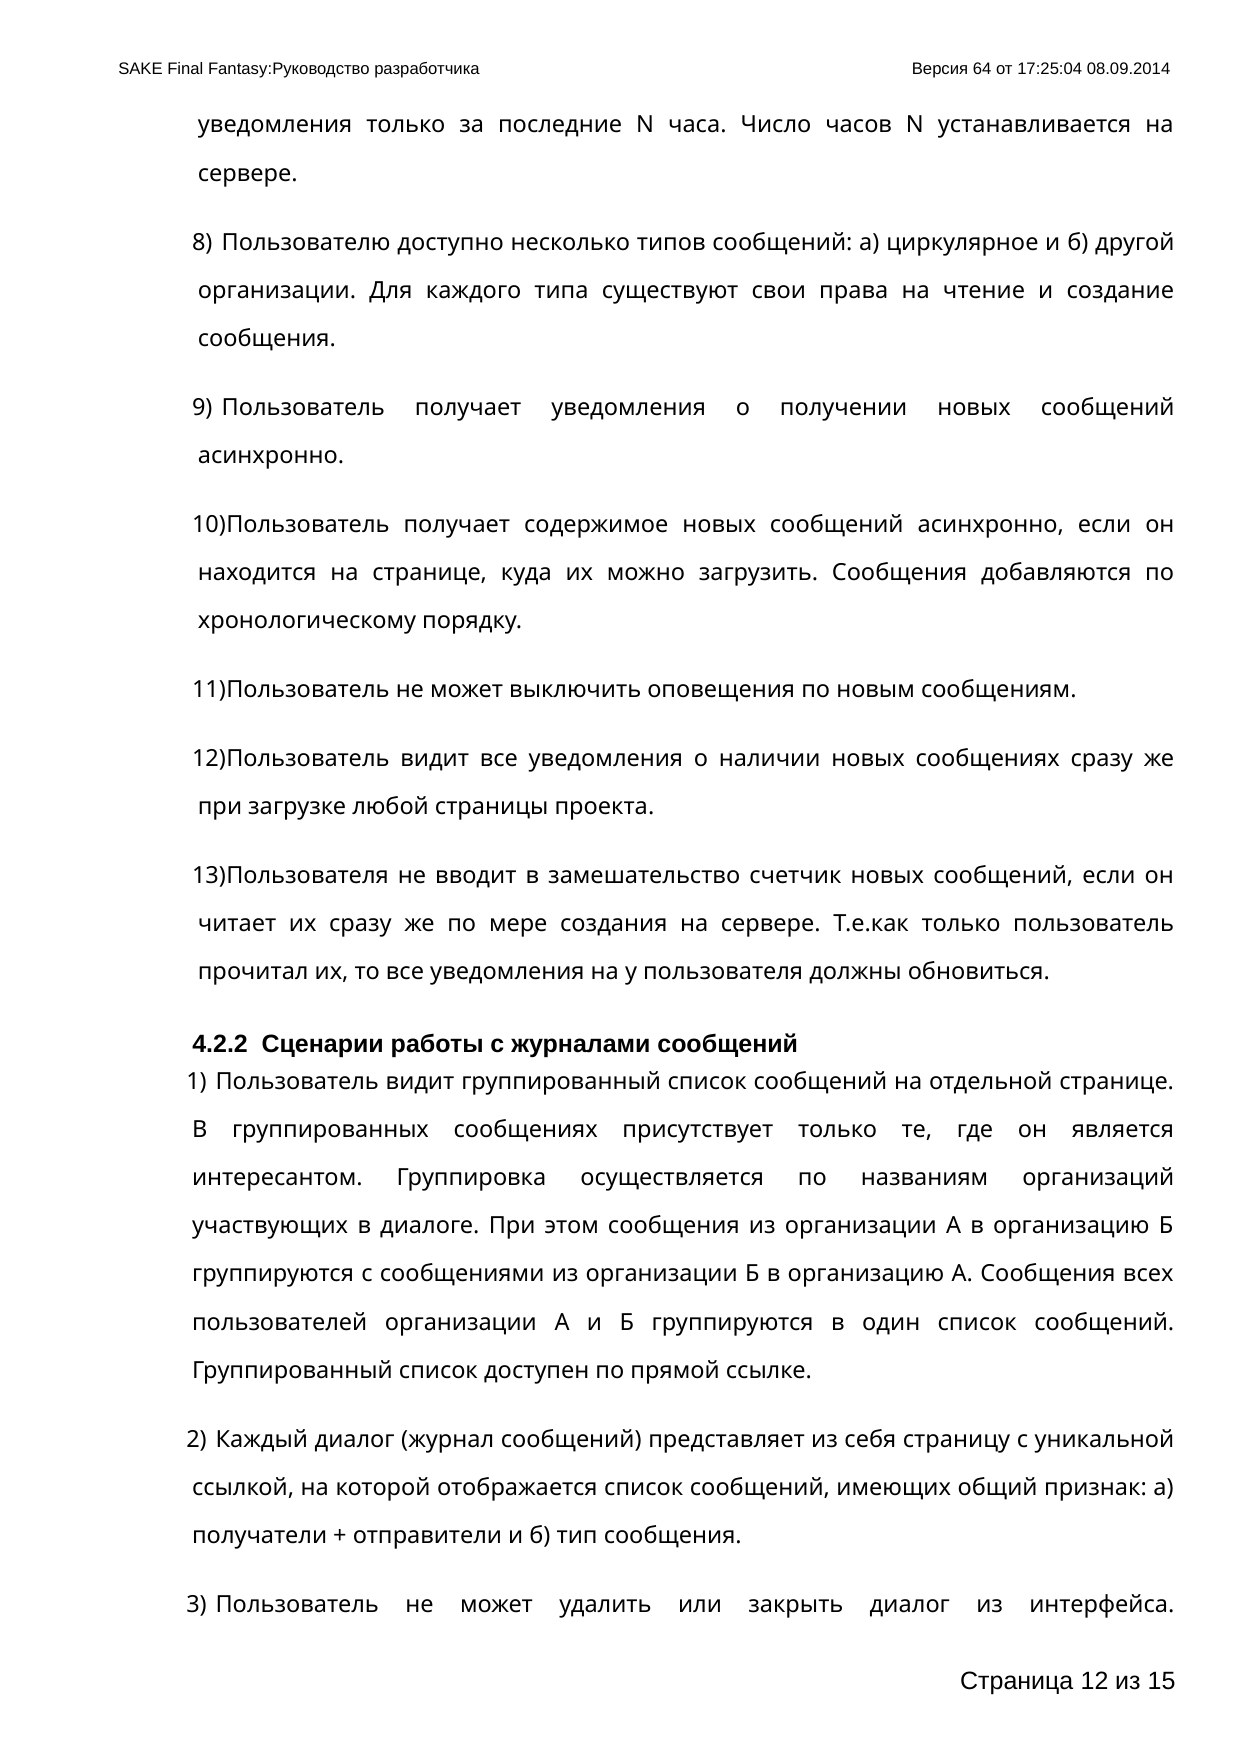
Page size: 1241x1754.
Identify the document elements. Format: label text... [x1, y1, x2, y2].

list Пользователь видит группированный список сообщений на отдельной странице. В группированных сообщениях присутствует только те, где он является интересантом. Группировка осуществляется по названиям организаций участвующих в диалоге. При этом сообщения из организации А в организацию Б группируются с сообщениями из организации Б в организацию А. Сообщения всех пользователей организации А и Б группируются в один список сообщений. Группированный список доступен по прямой ссылке. [162, 1064, 1175, 1385]
list уведомления только за последние N часа. Число часов N устанавливается на сервере. [168, 108, 1175, 188]
list Пользователя не вводит в замешательство счетчик новых сообщений, если он читает их сразу же по мере создания на сервере. Т.е.как только пользователь прочитал их, то все уведомления на у пользователя должны обновиться. [168, 858, 1175, 987]
list Пользователь не может выключить оповещения по новым сообщениям. [168, 672, 1175, 704]
list Пользователю доступно несколько типов сообщений: а) циркулярное и б) другой организации. Для каждого типа существуют свои права на чтение и создание сообщения. [168, 225, 1175, 353]
subtitle Сценарии работы с журналами сообщений [118, 1029, 1175, 1058]
list Пользователь получает содержимое новых сообщений асинхронно, если он находится на странице, куда их можно загрузить. Сообщения добавляются по хронологическому порядку. [168, 507, 1175, 635]
list Пользователь не может удалить или закрыть диалог из интерфейса. [162, 1587, 1175, 1619]
list Пользователь видит все уведомления о наличии новых сообщениях сразу же при загрузке любой страницы проекта. [168, 741, 1175, 821]
list Пользователь получает уведомления о получении новых сообщений асинхронно. [168, 390, 1175, 470]
list Каждый диалог (журнал сообщений) представляет из себя страницу с уникальной ссылкой, на которой отображается список сообщений, имеющих общий признак: а) получатели + отправители и б) тип сообщения. [162, 1422, 1175, 1550]
